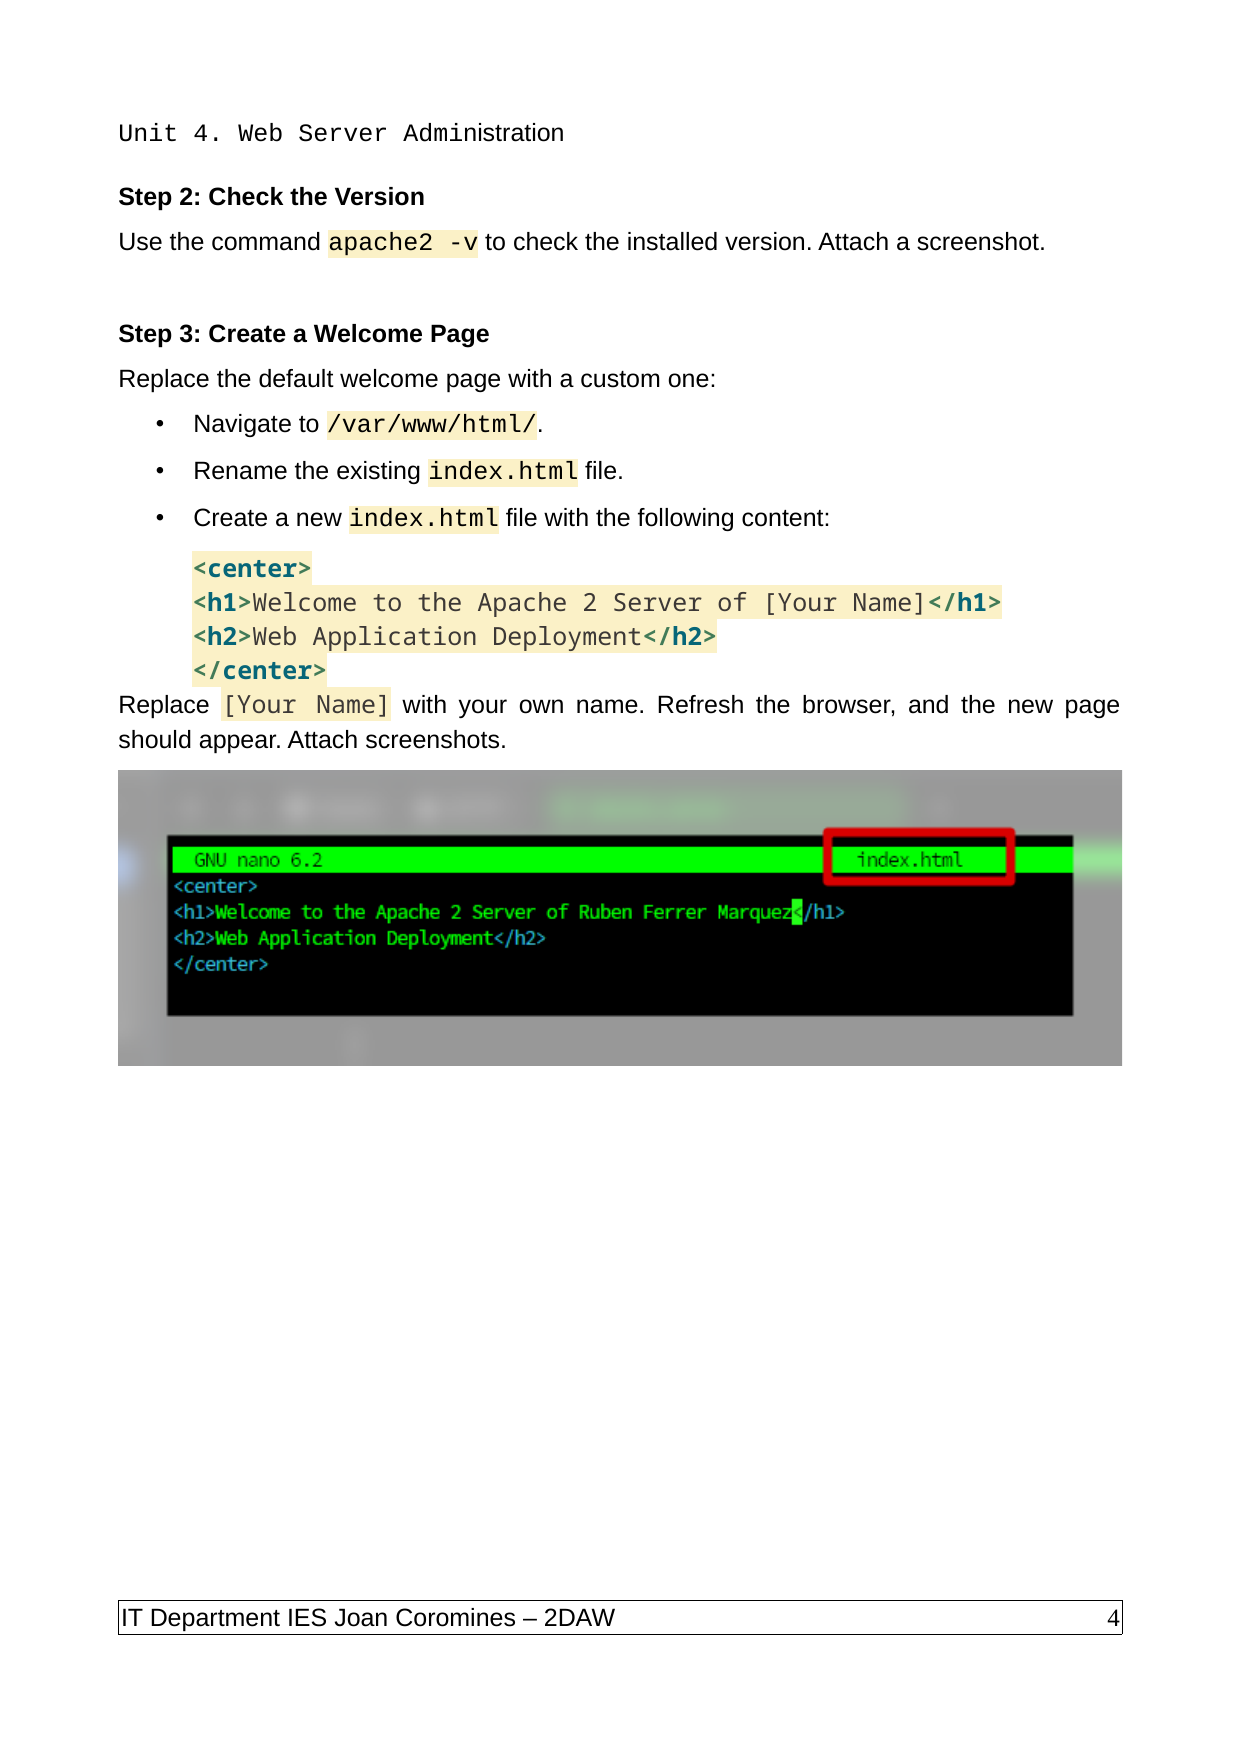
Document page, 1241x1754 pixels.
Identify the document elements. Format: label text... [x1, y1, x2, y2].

text Use the command apache2 -v to check the installed version. Attach a screenshot. [118, 227, 1122, 258]
list Navigate to /var/www/html/. [156, 409, 1122, 440]
text </center> [192, 653, 1122, 687]
text Replace the default welcome page with a custom one: [118, 364, 1122, 393]
text <h1>Welcome to the Apache 2 Server of [Your Name]</h1> [192, 585, 1122, 619]
list Rename the existing index.html file. [156, 456, 1122, 487]
list Create a new index.html file with the following content: [156, 503, 1122, 534]
text Replace [Your Name] with your own name. Refresh the browser, and the new page should appear. Attach screenshots. [118, 687, 1122, 754]
text <center> [192, 551, 1122, 585]
text Step 3: Create a Welcome Page [118, 319, 1122, 348]
text <h2>Web Application Deployment</h2> [192, 619, 1122, 653]
text Step 2: Check the Version [118, 182, 1122, 211]
